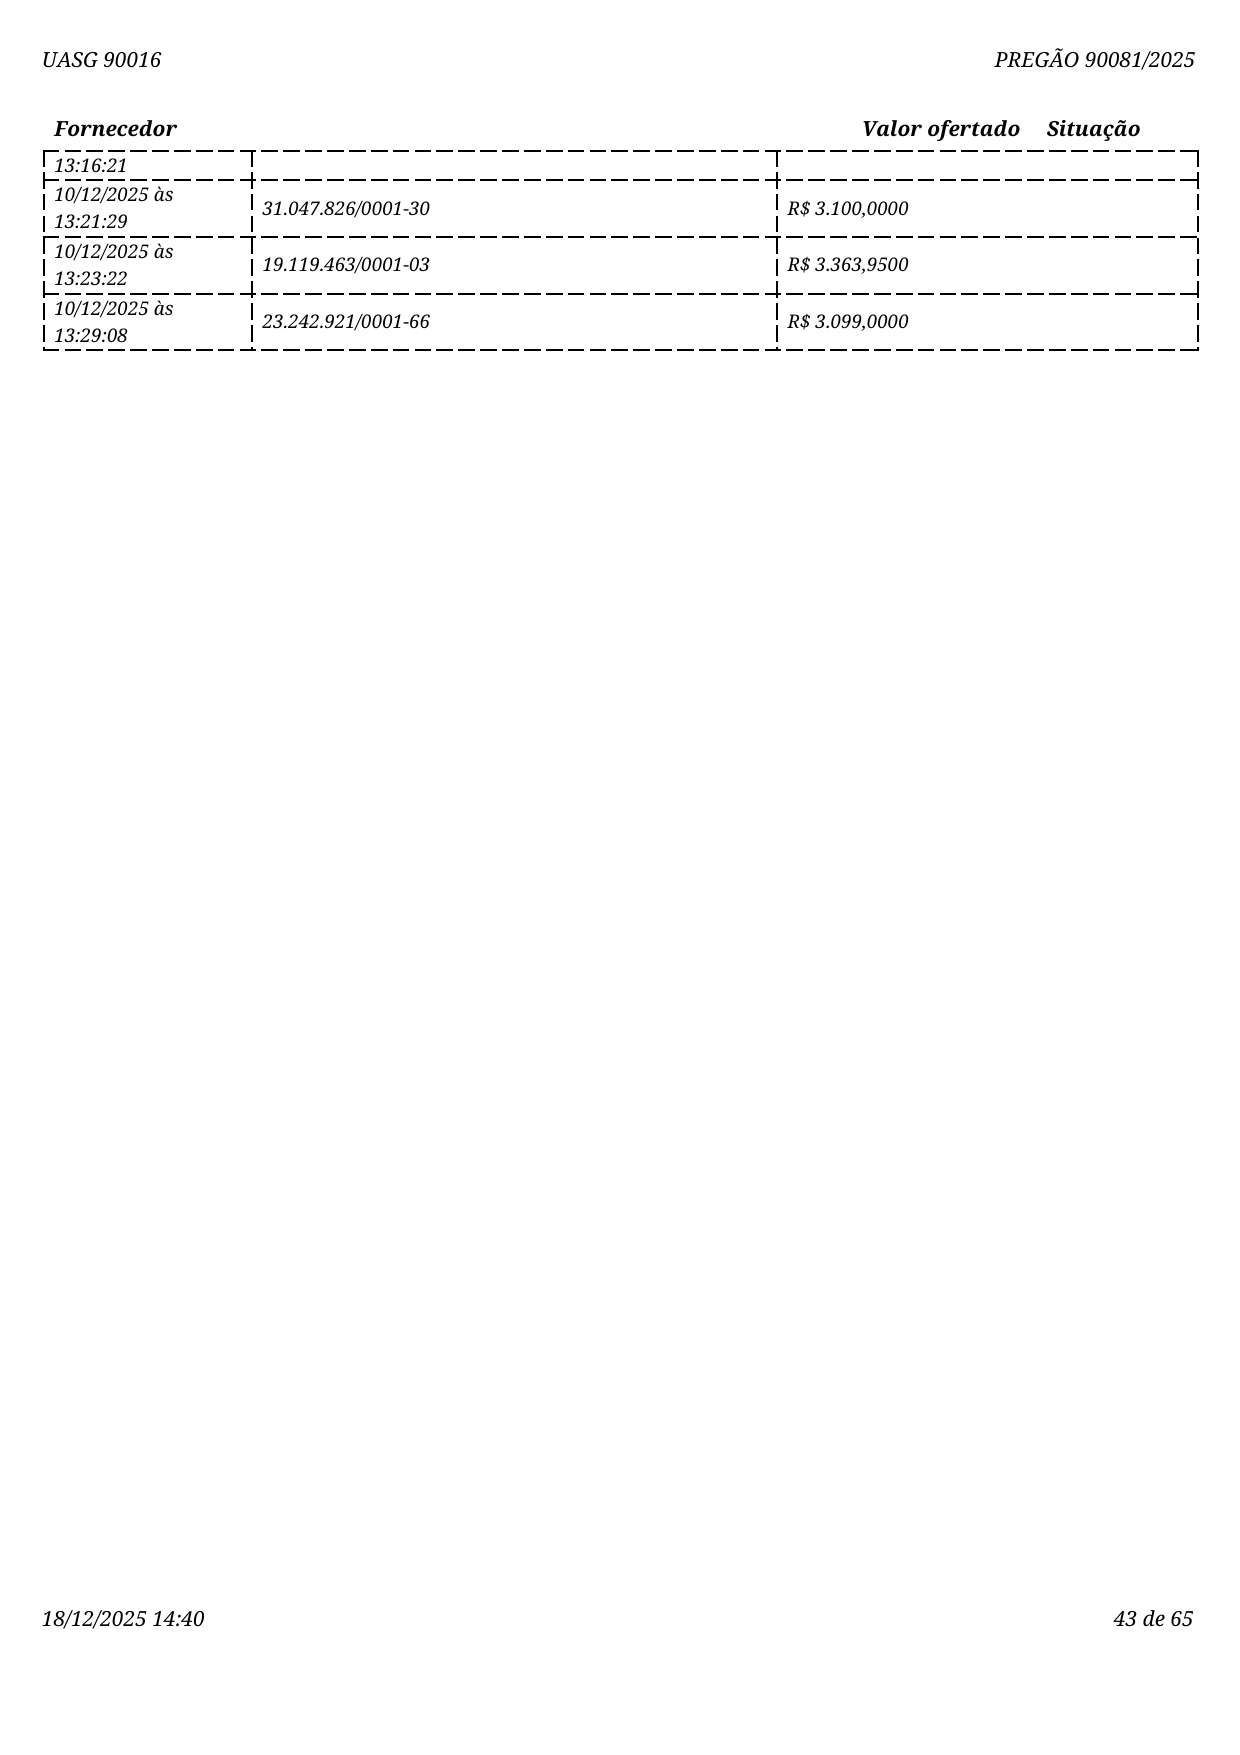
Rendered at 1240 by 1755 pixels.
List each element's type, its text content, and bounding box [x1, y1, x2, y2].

table_cell 23.242.921/0001-66 [252, 293, 777, 349]
table_cell 10/12/2025 às 13:21:29 [44, 179, 252, 236]
table_cell R$ 3.099,0000 [777, 293, 1198, 349]
table_cell R$ 3.363,9500 [777, 236, 1198, 293]
table_cell 13:16:21 [44, 150, 252, 179]
table_cell R$ 3.100,0000 [777, 179, 1198, 236]
table_cell 31.047.826/0001-30 [252, 179, 777, 236]
table_cell 10/12/2025 às 13:29:08 [44, 293, 252, 349]
table_cell 10/12/2025 às 13:23:22 [44, 236, 252, 293]
table_cell 19.119.463/0001-03 [252, 236, 777, 293]
table_cell [252, 150, 777, 179]
table_cell [777, 150, 1198, 179]
